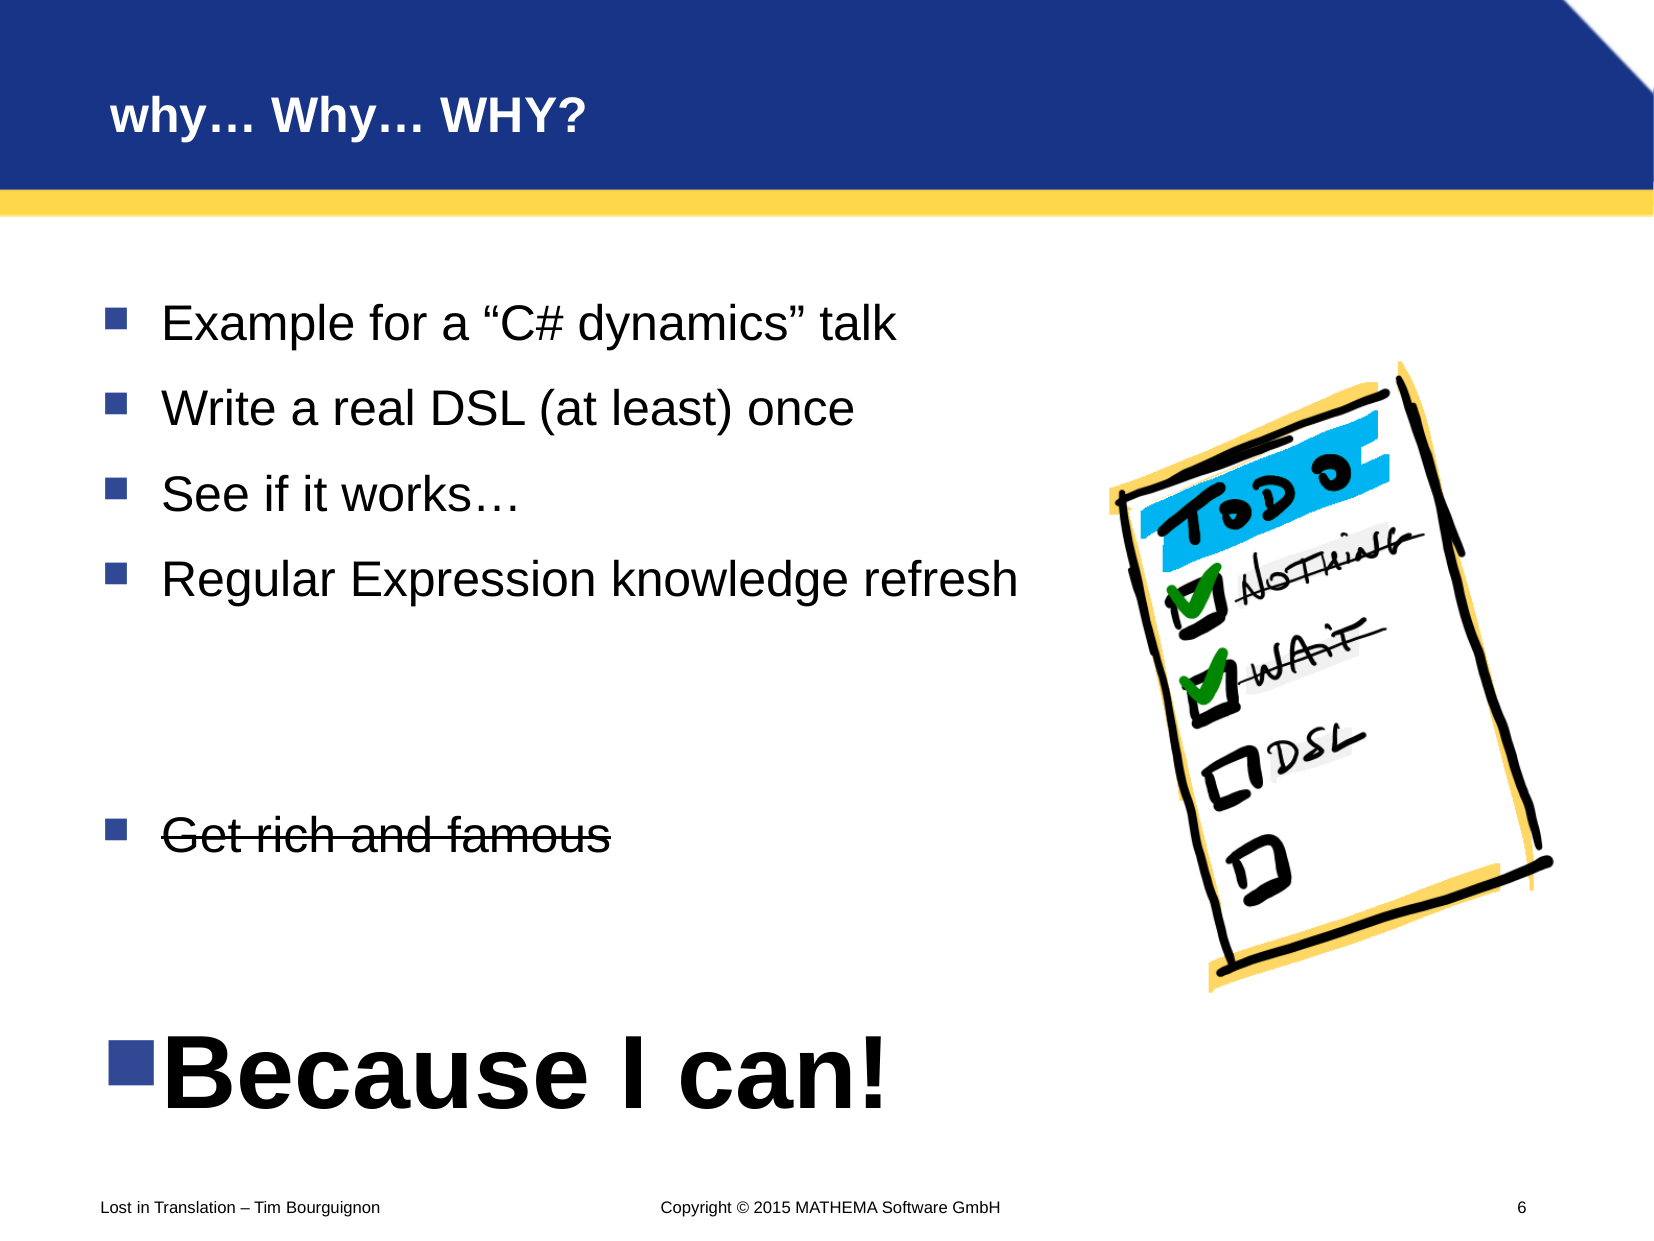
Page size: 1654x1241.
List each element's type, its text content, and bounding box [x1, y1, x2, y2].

picture [0, 0, 1654, 1241]
list Example for a “C# dynamics” talk Write a real DSL (at least) once See if it works… Regular Expression knowledge refresh Get rich and famous Because I can! [101, 295, 1528, 1139]
title why… Why… WHY? [110, 69, 1182, 162]
